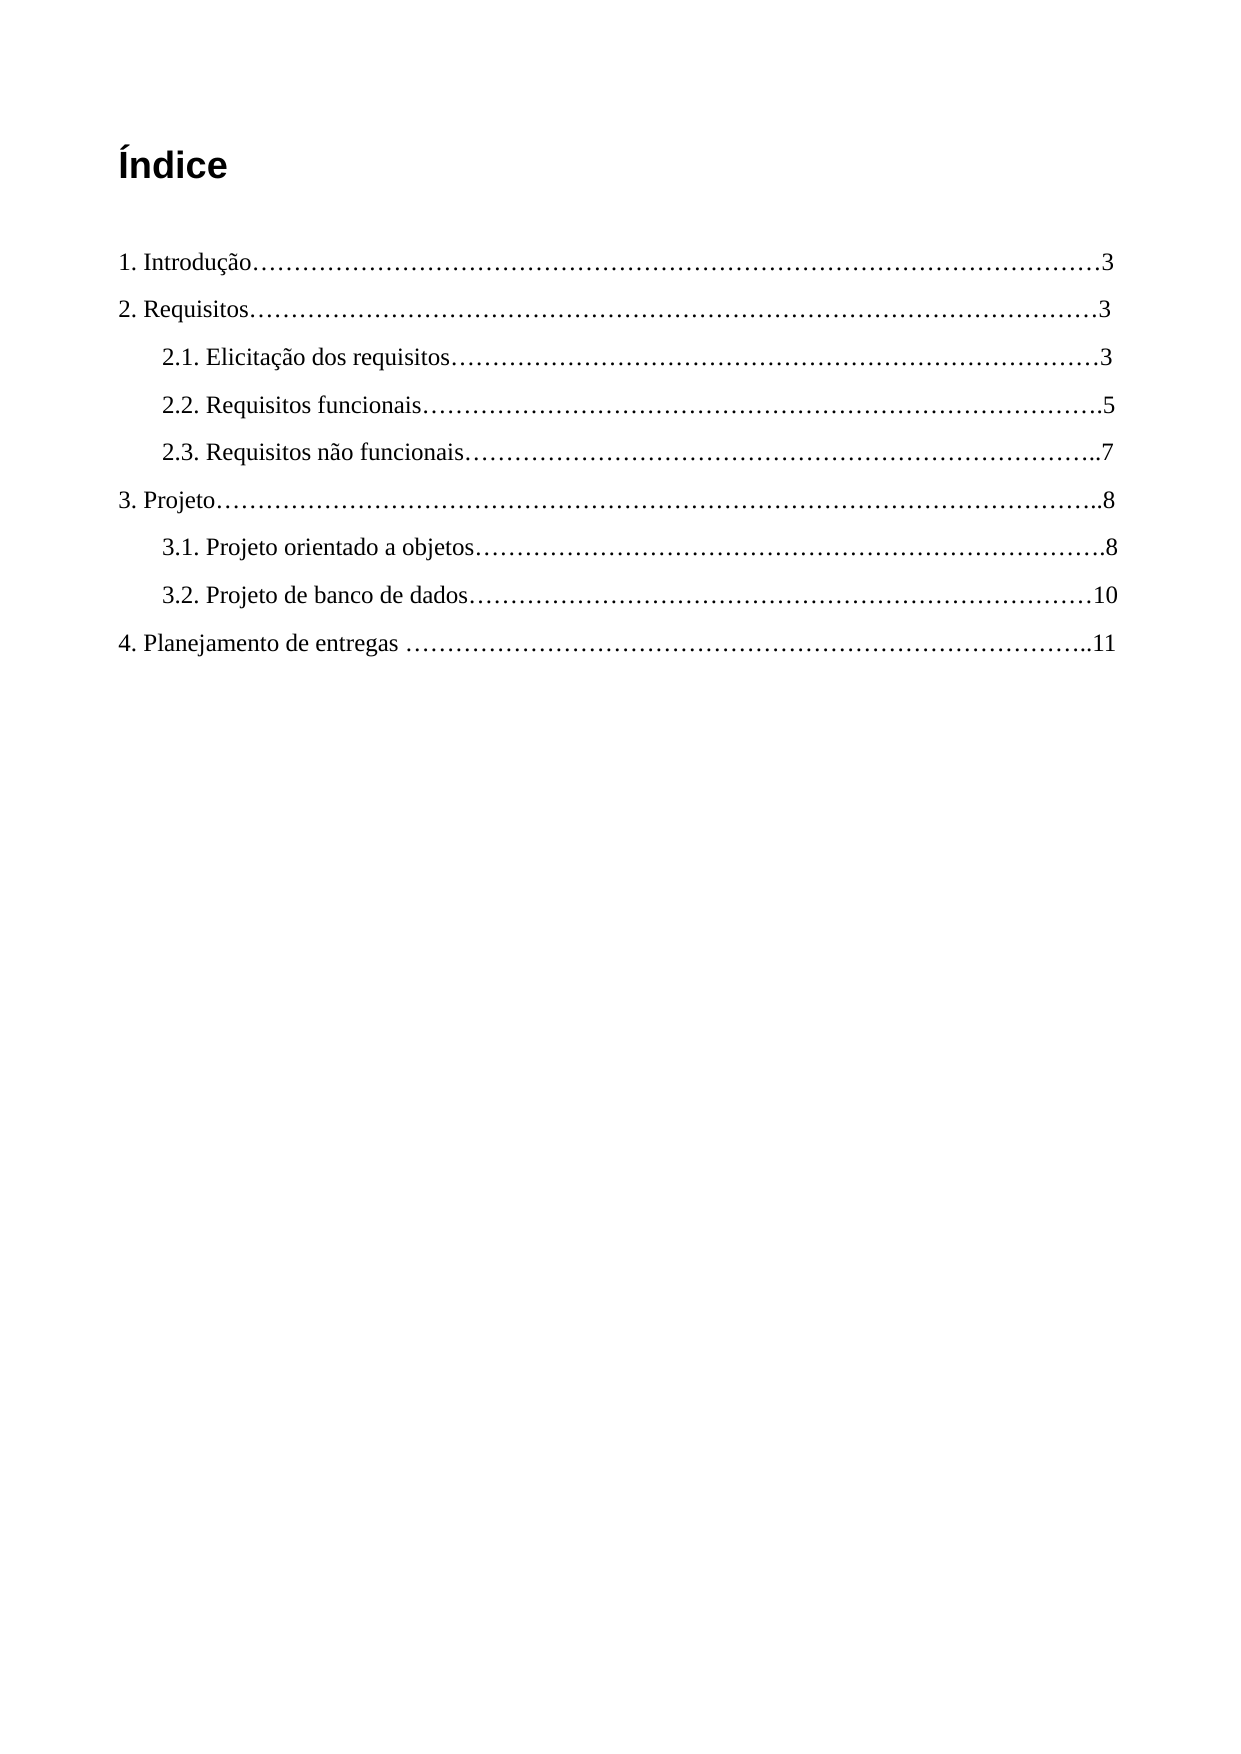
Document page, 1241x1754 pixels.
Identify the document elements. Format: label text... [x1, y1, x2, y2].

text 2.2. Requisitos funcionais……………………………………………………………………….5 [118, 390, 1122, 418]
text 2.3. Requisitos não funcionais…………………………………………………………………..7 [118, 437, 1122, 466]
text 3. Projeto……………………………………………………………………………………………..8 [118, 485, 1122, 514]
subtitle Índice [118, 143, 1122, 187]
text 3.2. Projeto de banco de dados…………………………………………………………………10 [118, 580, 1122, 609]
text 4. Planejamento de entregas ………………………………………………………………………..11 [118, 628, 1122, 656]
text 3.1. Projeto orientado a objetos………………………………………………………………….8 [118, 532, 1122, 561]
text 2. Requisitos…………………………………………………………………………………………3 [118, 294, 1122, 323]
text 2.1. Elicitação dos requisitos……………………………………………………………………3 [118, 342, 1122, 371]
text 1. Introdução…………………………………………………………………………………………3 [118, 247, 1122, 276]
